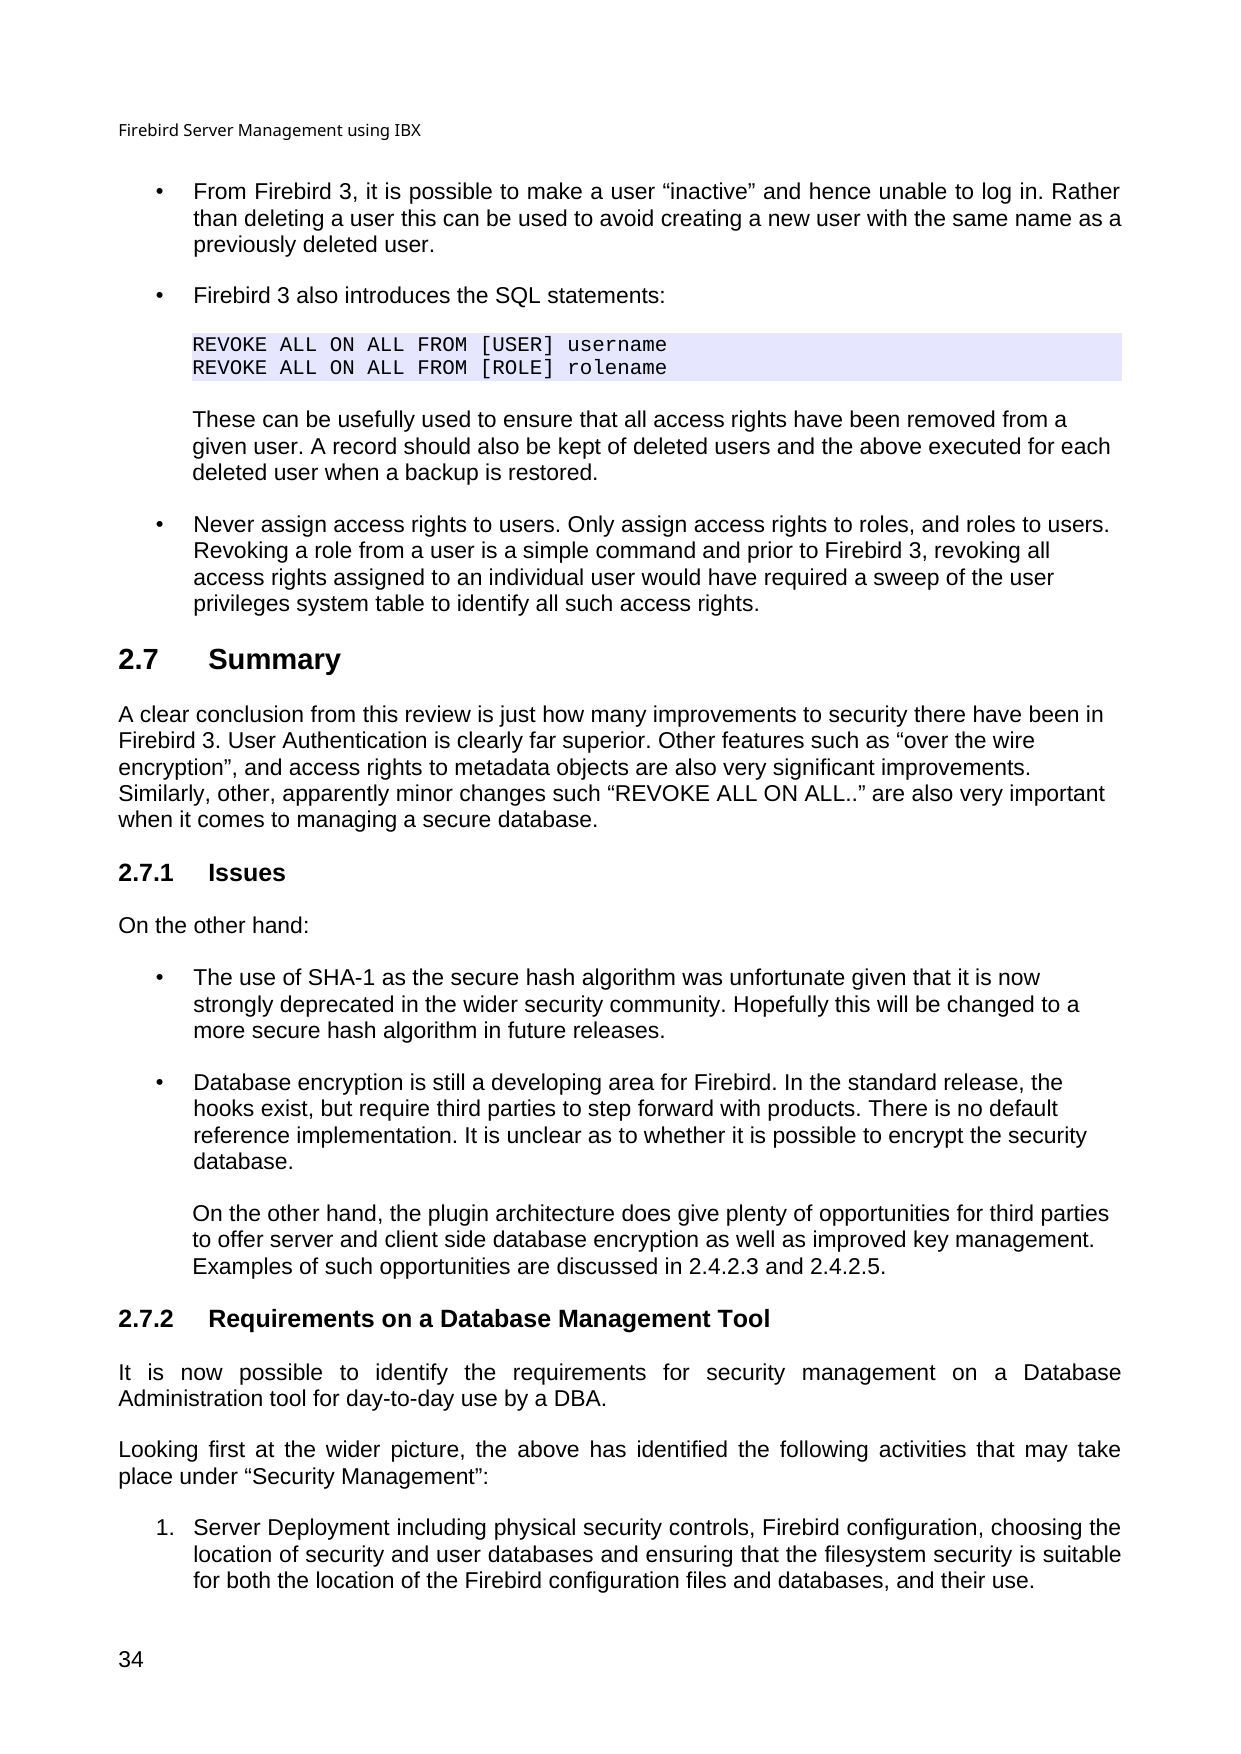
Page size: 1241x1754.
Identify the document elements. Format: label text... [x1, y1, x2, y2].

list The use of SHA-1 as the secure hash algorithm was unfortunate given that it is now strongly deprecated in the wider security community. Hopefully this will be changed to a more secure hash algorithm in future releases. [156, 964, 1122, 1043]
text It is now possible to identify the requirements for security management on a Database Administration tool for day-to-day use by a DBA. [118, 1359, 1122, 1411]
list Firebird 3 also introduces the SQL statements: [156, 282, 1122, 308]
text Looking first at the wider picture, the above has identified the following activities that may take place under “Security Management”: [118, 1436, 1122, 1489]
list Server Deployment including physical security controls, Firebird configuration, choosing the location of security and user databases and ensuring that the filesystem security is suitable for both the location of the Firebird configuration files and databases, and their use. [156, 1514, 1122, 1593]
list From Firebird 3, it is possible to make a user “inactive” and hence unable to log in. Rather than deleting a user this can be used to avoid creating a new user with the same name as a previously deleted user. [156, 178, 1122, 257]
text REVOKE ALL ON ALL FROM [USER] username [192, 333, 1122, 357]
text On the other hand: [118, 912, 1122, 939]
list Never assign access rights to users. Only assign access rights to roles, and roles to users. Revoking a role from a user is a simple command and prior to Firebird 3, revoking all access rights assigned to an individual user would have required a sweep of the user privileges system table to identify all such access rights. [156, 511, 1122, 616]
subtitle Summary [118, 642, 1122, 675]
text REVOKE ALL ON ALL FROM [ROLE] rolename [192, 357, 1122, 381]
subtitle Issues [118, 858, 1122, 887]
list Database encryption is still a developing area for Firebird. In the standard release, the hooks exist, but require third parties to step forward with products. There is no default reference implementation. It is unclear as to whether it is possible to encrypt the security database. [156, 1069, 1122, 1174]
subtitle Requirements on a Database Management Tool [118, 1304, 1122, 1333]
text A clear conclusion from this review is just how many improvements to security there have been in Firebird 3. User Authentication is clearly far superior. Other features such as “over the wire encryption”, and access rights to metadata objects are also very significant improvements. Similarly, other, apparently minor changes such “REVOKE ALL ON ALL..” are also very important when it comes to managing a secure database. [118, 701, 1122, 833]
text On the other hand, the plugin architecture does give plenty of opportunities for third parties to offer server and client side database encryption as well as improved key management. Examples of such opportunities are discussed in 2.4.2.3 and 2.4.2.5. [192, 1200, 1122, 1279]
text These can be usefully used to ensure that all access rights have been removed from a given user. A record should also be kept of deleted users and the above executed for each deleted user when a backup is restored. [192, 406, 1122, 485]
